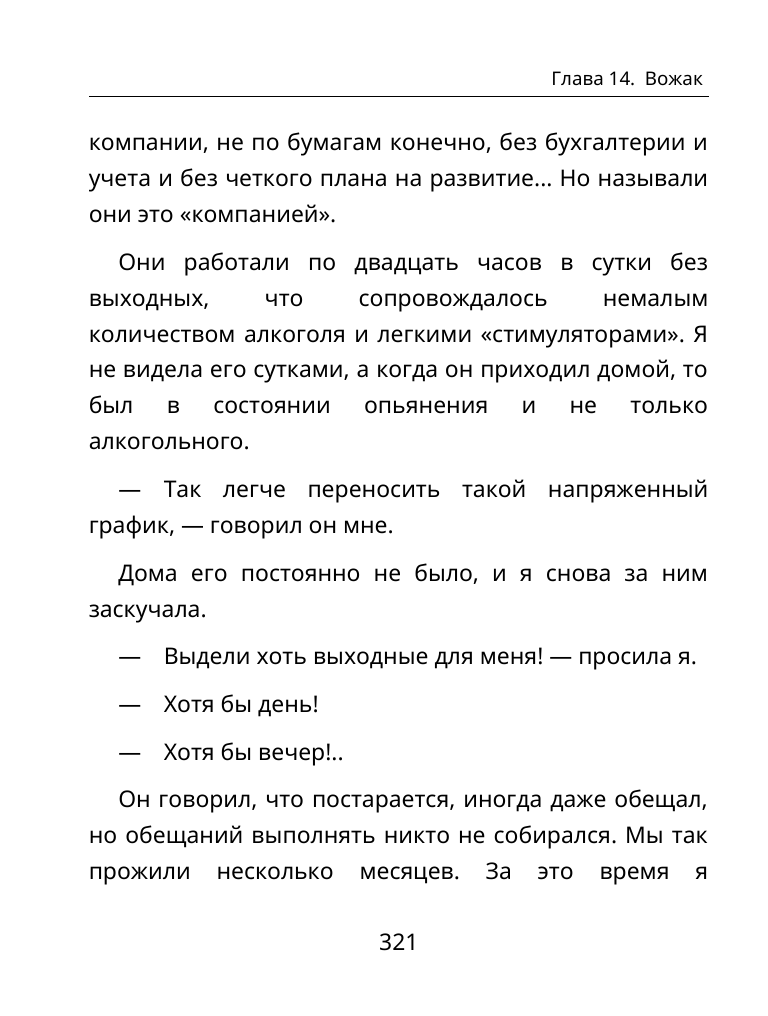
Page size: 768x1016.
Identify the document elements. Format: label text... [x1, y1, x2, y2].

list Хотя бы день! [88, 688, 709, 719]
text компании, не по бумагам конечно, без бухгалтерии и учета и без четкого плана на развитие... Но называли они это «компанией». [88, 126, 709, 229]
text Он говорил, что постарается, иногда даже обещал, но обещаний выполнять никто не собирался. Мы так прожили несколько месяцев. За это время я [88, 783, 709, 887]
text Они работали по двадцать часов в сутки без выходных, что сопровождалось немалым количеством алкоголя и легкими «стимуляторами». Я не видела его сутками, а когда он приходил домой, то был в состоянии опьянения и не только алкогольного. [88, 246, 709, 457]
text Дома его постоянно не было, и я снова за ним заскучала. [88, 557, 709, 624]
list Хотя бы вечер!.. [88, 736, 709, 767]
list Так легче переносить такой напряженный график, — говорил он мне. [88, 473, 709, 540]
list Выдели хоть выходные для меня! — просила я. [88, 640, 709, 672]
